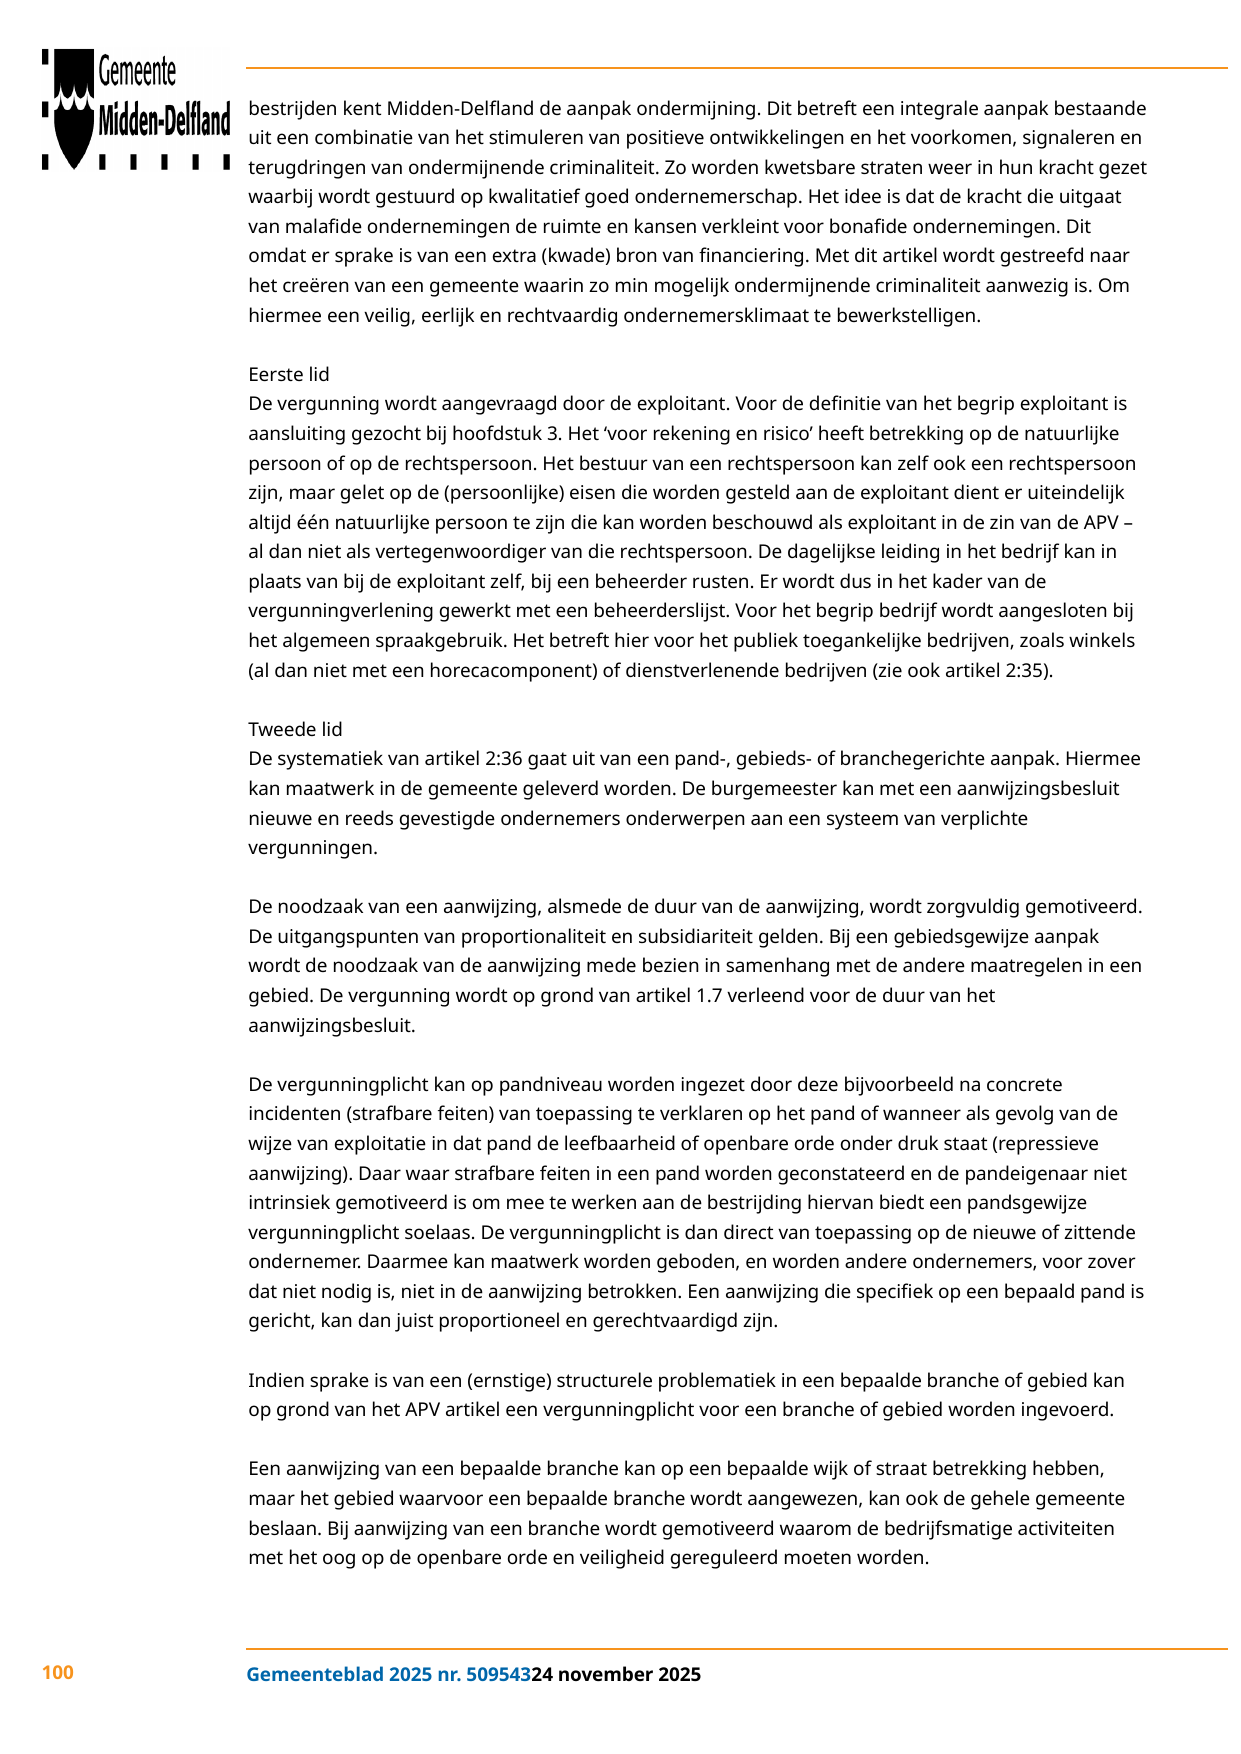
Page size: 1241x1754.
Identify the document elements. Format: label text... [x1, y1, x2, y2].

text De vergunning wordt aangevraagd door de exploitant. Voor de definitie van het begrip exploitant is aansluiting gezocht bij hoofdstuk 3. Het ‘voor rekening en risico’ heeft betrekking op de natuurlijke persoon of op de rechtspersoon. Het bestuur van een rechtspersoon kan zelf ook een rechtspersoon zijn, maar gelet op de (persoonlijke) eisen die worden gesteld aan de exploitant dient er uiteindelijk altijd één natuurlijke persoon te zijn die kan worden beschouwd als exploitant in de zin van de APV – al dan niet als vertegenwoordiger van die rechtspersoon. De dagelijkse leiding in het bedrijf kan in plaats van bij de exploitant zelf, bij een beheerder rusten. Er wordt dus in het kader van de vergunningverlening gewerkt met een beheerderslijst. Voor het begrip bedrijf wordt aangesloten bij het algemeen spraakgebruik. Het betreft hier voor het publiek toegankelijke bedrijven, zoals winkels (al dan niet met een horecacomponent) of dienstverlenende bedrijven (zie ook artikel 2:35). [248, 391, 1152, 683]
text Eerste lid [248, 361, 1152, 387]
text bestrijden kent Midden-Delfland de aanpak ondermijning. Dit betreft een integrale aanpak bestaande uit een combinatie van het stimuleren van positieve ontwikkelingen en het voorkomen, signaleren en terugdringen van ondermijnende criminaliteit. Zo worden kwetsbare straten weer in hun kracht gezet waarbij wordt gestuurd op kwalitatief goed ondernemerschap. Het idee is dat de kracht die uitgaat van malafide ondernemingen de ruimte en kansen verkleint voor bonafide ondernemingen. Dit omdat er sprake is van een extra (kwade) bron van financiering. Met dit artikel wordt gestreefd naar het creëren van een gemeente waarin zo min mogelijk ondermijnende criminaliteit aanwezig is. Om hiermee een veilig, eerlijk en rechtvaardig ondernemersklimaat te bewerkstelligen. [248, 95, 1152, 328]
text De systematiek van artikel 2:36 gaat uit van een pand-, gebieds- of branchegerichte aanpak. Hiermee kan maatwerk in de gemeente geleverd worden. De burgemeester kan met een aanwijzingsbesluit nieuwe en reeds gevestigde ondernemers onderwerpen aan een systeem van verplichte vergunningen. [248, 746, 1152, 860]
text Indien sprake is van een (ernstige) structurele problematiek in een bepaalde branche of gebied kan op grond van het APV artikel een vergunningplicht voor een branche of gebied worden ingevoerd. [248, 1367, 1152, 1422]
text Tweede lid [248, 716, 1152, 742]
text De noodzaak van een aanwijzing, alsmede de duur van de aanwijzing, wordt zorgvuldig gemotiveerd. De uitgangspunten van proportionaliteit en subsidiariteit gelden. Bij een gebiedsgewijze aanpak wordt de noodzaak van de aanwijzing mede bezien in samenhang met de andere maatregelen in een gebied. De vergunning wordt op grond van artikel 1.7 verleend voor de duur van het aanwijzingsbesluit. [248, 893, 1152, 1038]
text Een aanwijzing van een bepaalde branche kan op een bepaalde wijk of straat betrekking hebben, maar het gebied waarvoor een bepaalde branche wordt aangewezen, kan ook de gehele gemeente beslaan. Bij aanwijzing van een branche wordt gemotiveerd waarom de bedrijfsmatige activiteiten met het oog op de openbare orde en veiligheid gereguleerd moeten worden. [248, 1456, 1152, 1570]
text De vergunningplicht kan op pandniveau worden ingezet door deze bijvoorbeeld na concrete incidenten (strafbare feiten) van toepassing te verklaren op het pand of wanneer als gevolg van de wijze van exploitatie in dat pand de leefbaarheid of openbare orde onder druk staat (repressieve aanwijzing). Daar waar strafbare feiten in een pand worden geconstateerd en de pandeigenaar niet intrinsiek gemotiveerd is om mee te werken aan de bestrijding hiervan biedt een pandsgewijze vergunningplicht soelaas. De vergunningplicht is dan direct van toepassing op de nieuwe of zittende ondernemer. Daarmee kan maatwerk worden geboden, en worden andere ondernemers, voor zover dat niet nodig is, niet in de aanwijzing betrokken. Een aanwijzing die specifiek op een bepaald pand is gericht, kan dan juist proportioneel en gerechtvaardigd zijn. [248, 1071, 1152, 1333]
picture [41, 47, 231, 172]
